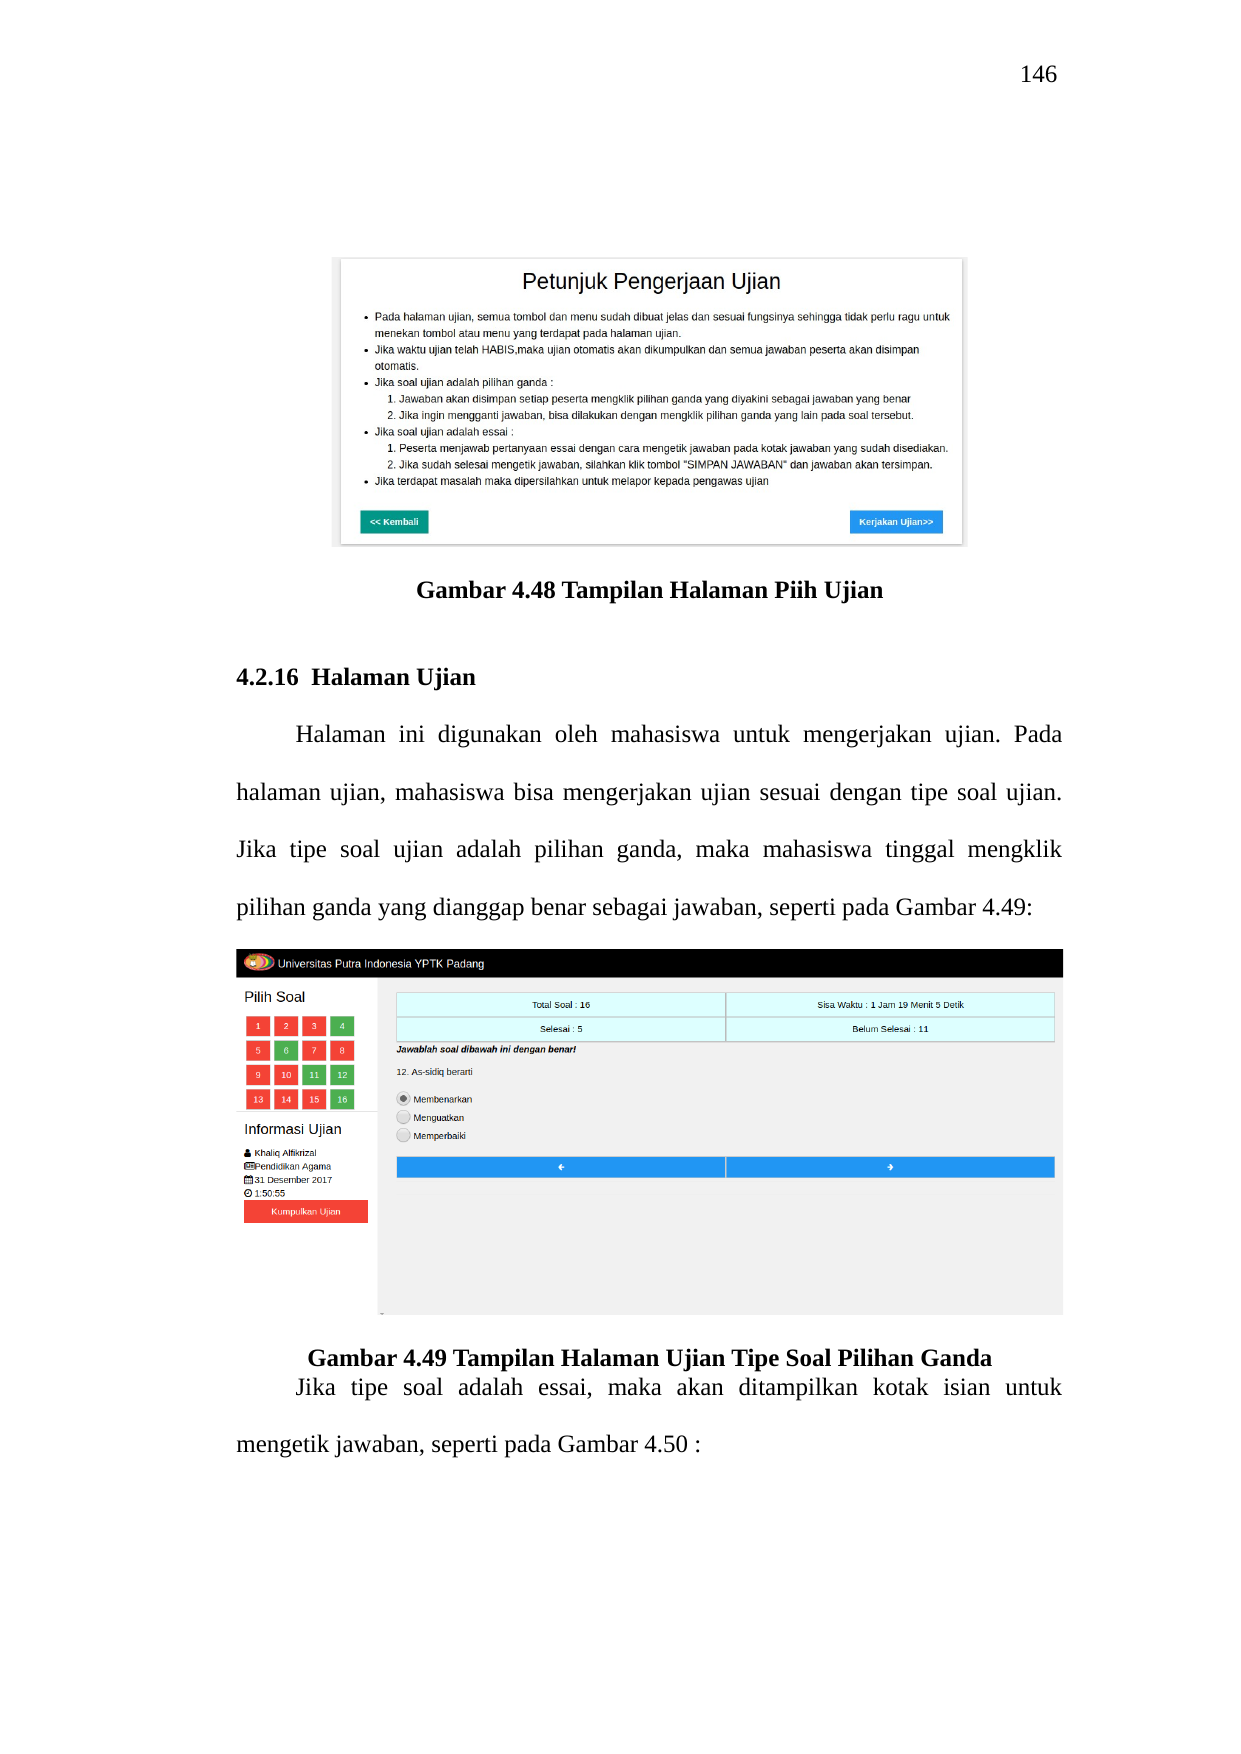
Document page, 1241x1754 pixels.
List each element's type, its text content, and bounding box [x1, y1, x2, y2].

subtitle 4.2.16 Halaman Ujian [236, 662, 1063, 691]
text Jika tipe soal adalah essai, maka akan ditampilkan kotak isian untuk mengetik jawaban, seperti pada Gambar 4.50 : [236, 1372, 1063, 1458]
text Halaman ini digunakan oleh mahasiswa untuk mengerjakan ujian. Pada halaman ujian, mahasiswa bisa mengerjakan ujian sesuai dengan tipe soal ujian. Jika tipe soal ujian adalah pilihan ganda, maka mahasiswa tinggal mengklik pilihan ganda yang dianggap benar sebagai jawaban, seperti pada Gambar 4.49: [236, 719, 1063, 921]
picture [236, 949, 1064, 1315]
text Gambar 4.48 Tampilan Halaman Piih Ujian [332, 547, 968, 604]
picture [331, 257, 968, 547]
text Gambar 4.49 Tampilan Halaman Ujian Tipe Soal Pilihan Ganda [236, 1315, 1063, 1372]
